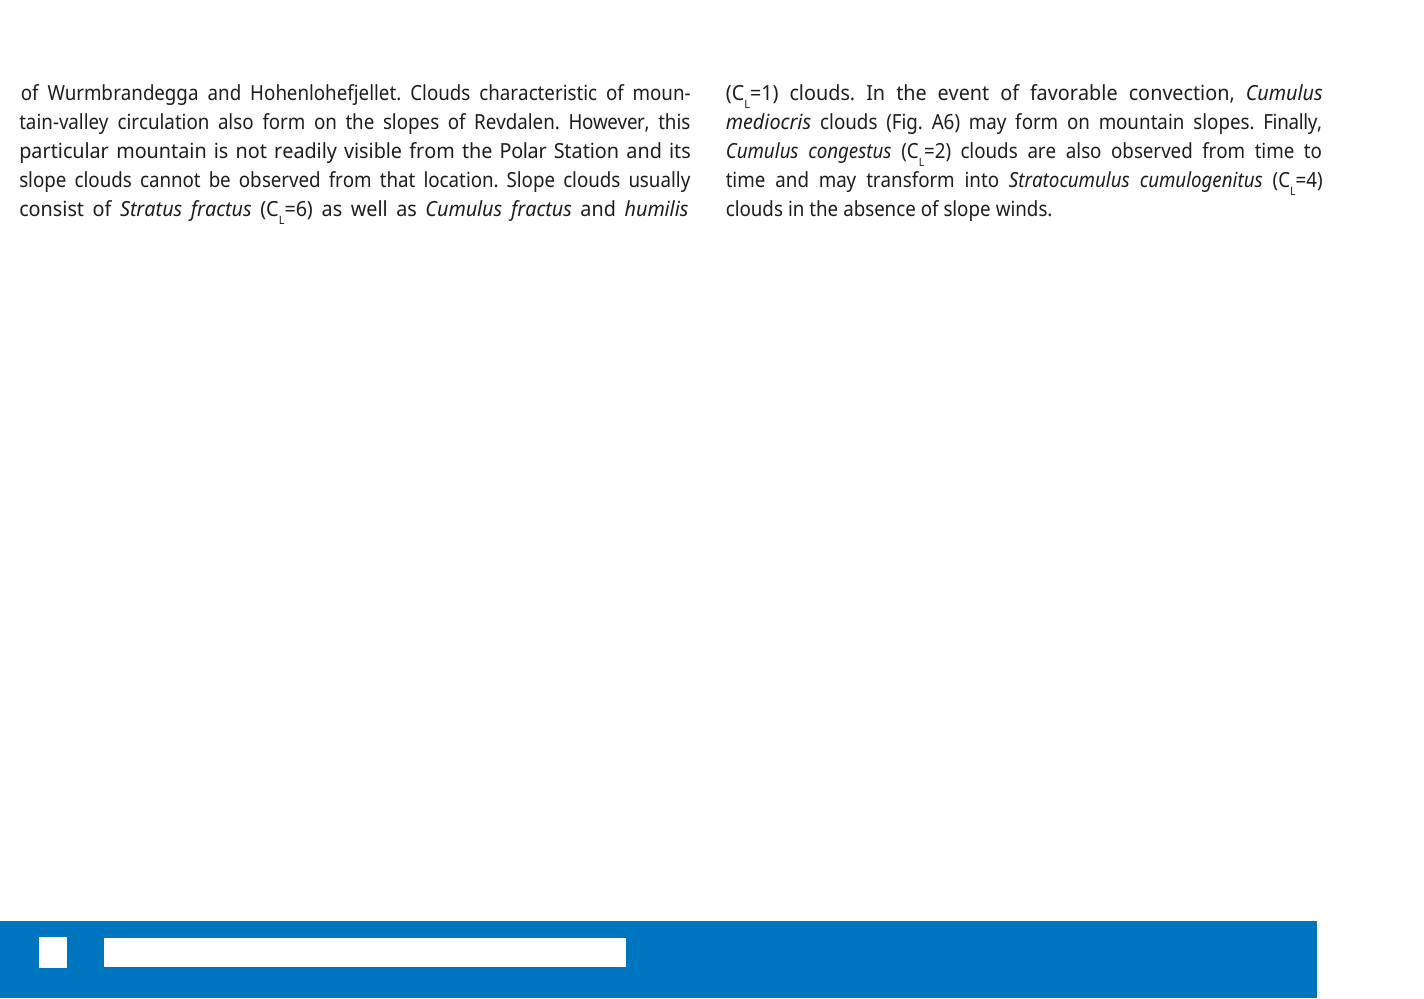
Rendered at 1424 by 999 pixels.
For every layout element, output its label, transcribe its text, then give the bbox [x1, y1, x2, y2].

text of Wurmbrandegga and Hohenlohefjellet. Clouds characteristic of moun- tain-valley circulation also form on the slopes of Revdalen. However, this particular mountain is not readily visible from the Polar Station and its slope clouds cannot be observed from that location. Slope clouds usually consist of Stratus fractus (CL=6) as well as Cumulus fractus and humilis [19, 77, 691, 222]
text (CL=1) clouds. In the event of favorable convection, Cumulus mediocris clouds (Fig. A6) may form on mountain slopes. Finally, Cumulus congestus (CL=2) clouds are also observed from time to time and may transform into Stratocumulus cumulogenitus (CL=4) clouds in the absence of slope winds. [726, 77, 1322, 222]
